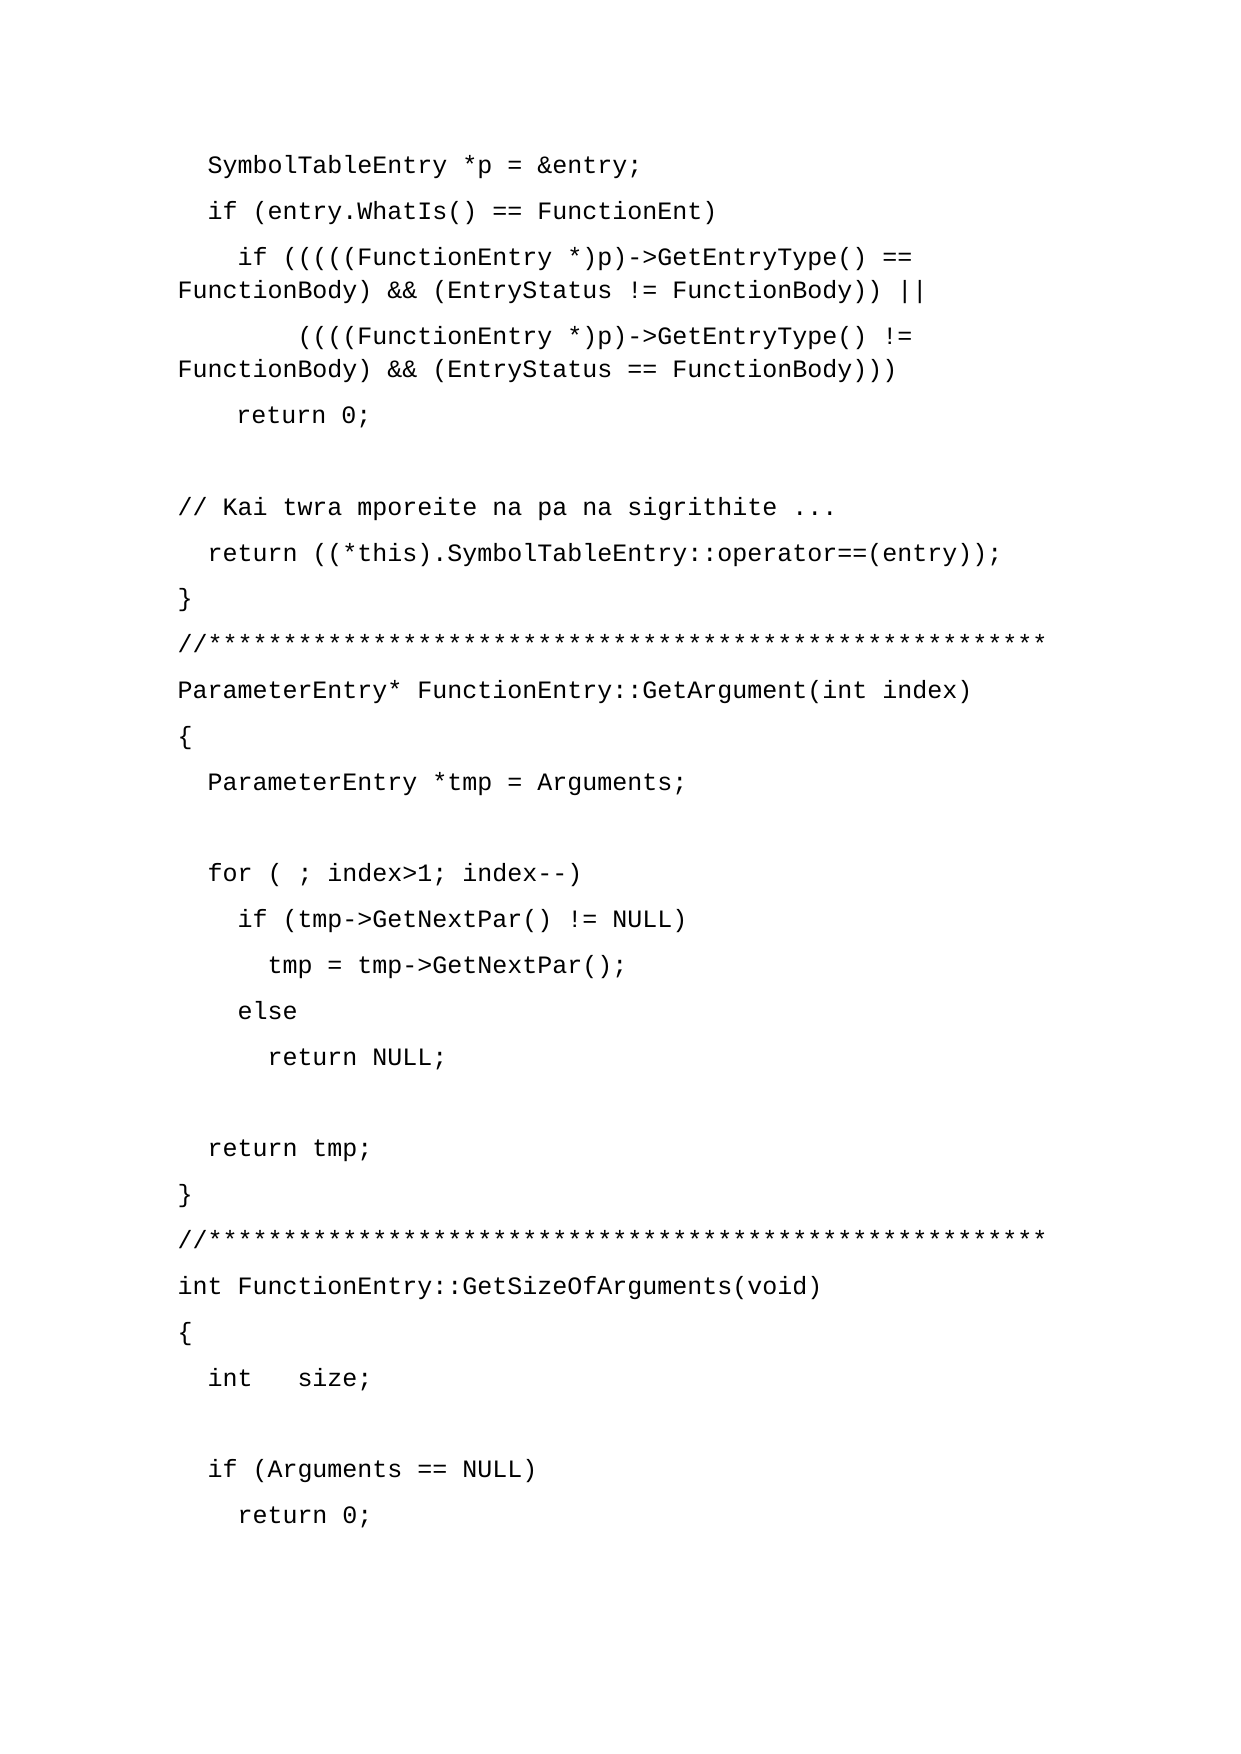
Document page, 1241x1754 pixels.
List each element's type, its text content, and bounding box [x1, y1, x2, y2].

text if (((((FunctionEntry *)p)->GetEntryType() == FunctionBody) && (EntryStatus != FunctionBody)) || [177, 239, 1063, 306]
text if (entry.WhatIs() == FunctionEnt) [177, 193, 1063, 227]
text { [177, 1314, 1063, 1348]
text } [177, 1177, 1063, 1210]
text int size; [177, 1360, 1063, 1393]
text ParameterEntry *tmp = Arguments; [177, 764, 1063, 798]
text else [177, 993, 1063, 1027]
text // Kai twra mporeite na pa na sigrithite ... [177, 489, 1063, 523]
text for ( ; index>1; index--) [177, 856, 1063, 889]
text return 0; [177, 398, 1063, 431]
text if (Arguments == NULL) [177, 1452, 1063, 1485]
text //******************************************************** [177, 1223, 1063, 1256]
text } [177, 581, 1063, 614]
text tmp = tmp->GetNextPar(); [177, 948, 1063, 981]
text int FunctionEntry::GetSizeOfArguments(void) [177, 1268, 1063, 1302]
text return NULL; [177, 1039, 1063, 1073]
text ParameterEntry* FunctionEntry::GetArgument(int index) [177, 673, 1063, 706]
text return ((*this).SymbolTableEntry::operator==(entry)); [177, 535, 1063, 568]
text //******************************************************** [177, 627, 1063, 660]
text return 0; [177, 1498, 1063, 1531]
text if (tmp->GetNextPar() != NULL) [177, 902, 1063, 935]
text { [177, 718, 1063, 752]
text SymbolTableEntry *p = &entry; [177, 148, 1063, 181]
text ((((FunctionEntry *)p)->GetEntryType() != FunctionBody) && (EntryStatus == FunctionBody))) [177, 318, 1063, 385]
text return tmp; [177, 1131, 1063, 1164]
